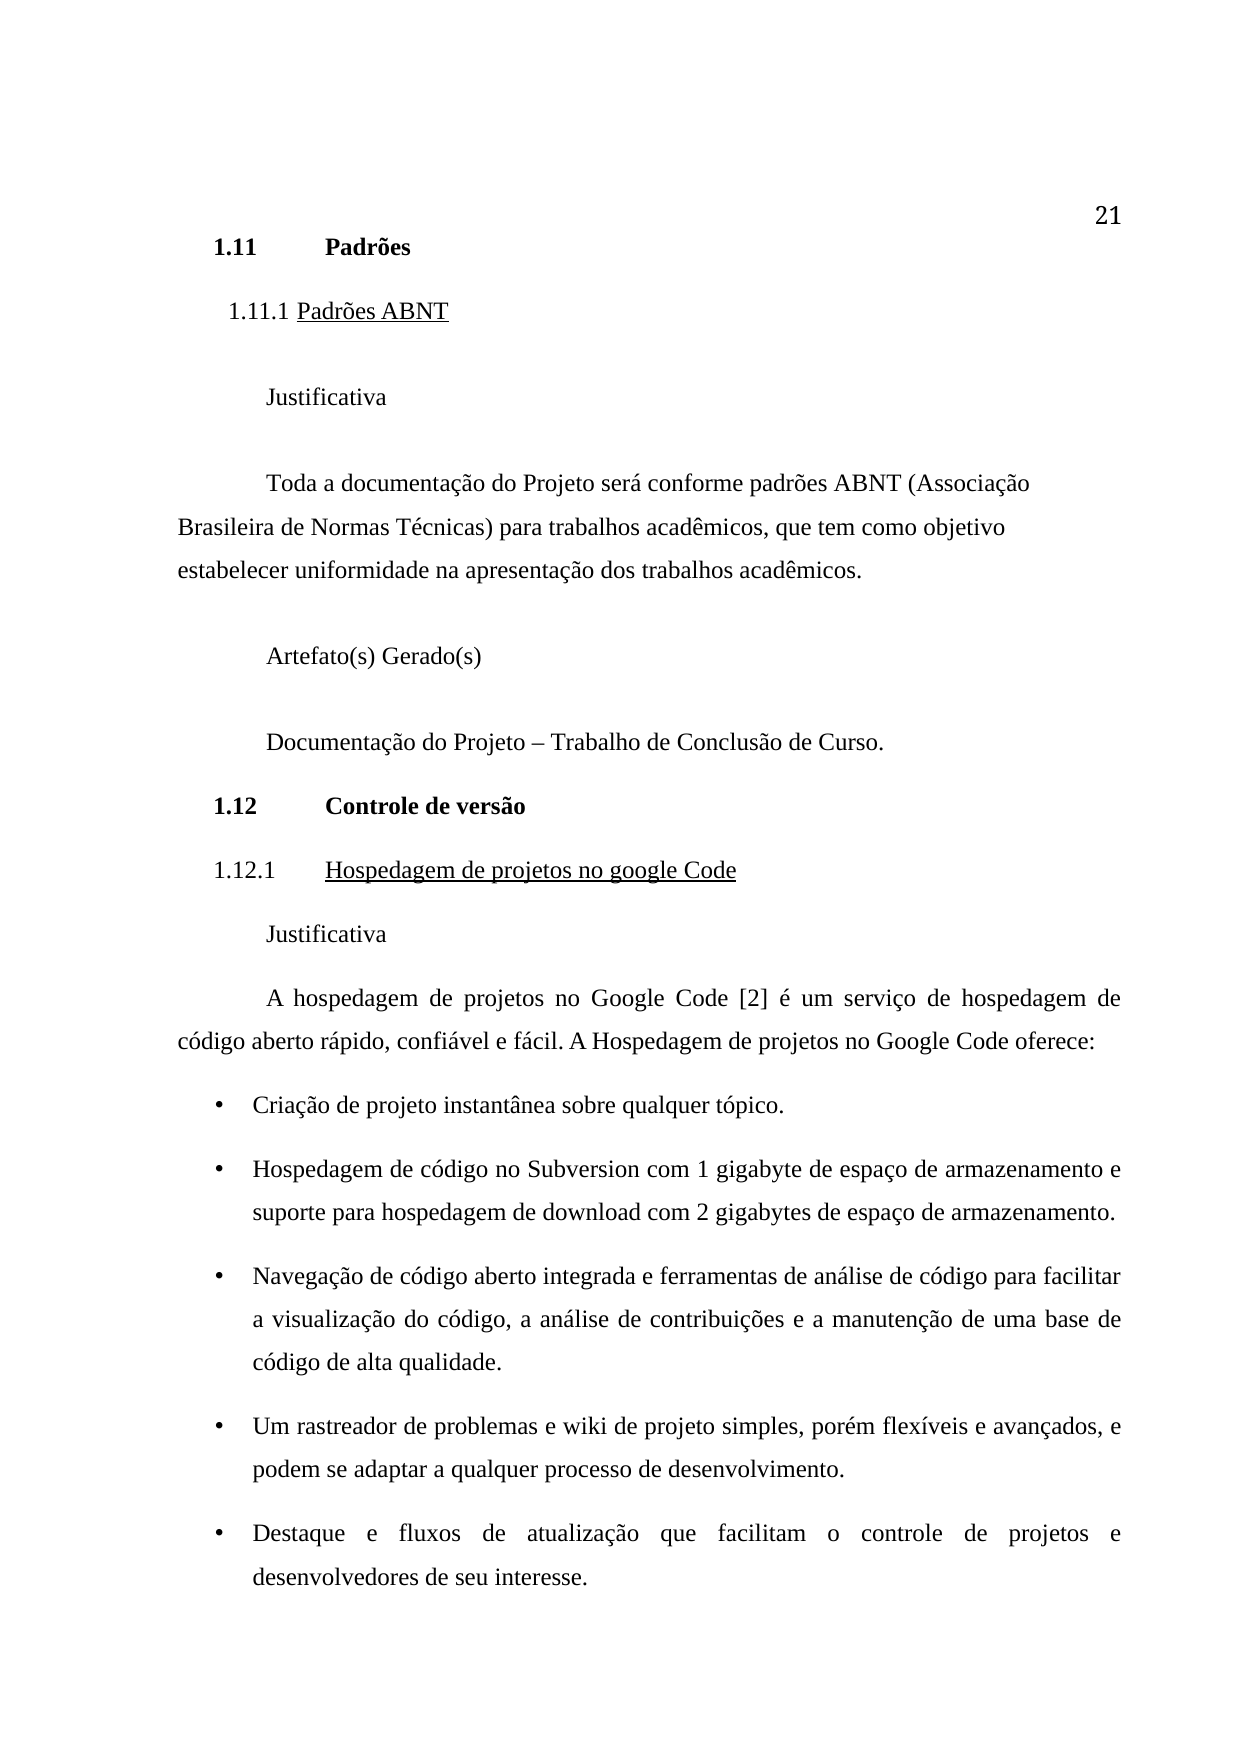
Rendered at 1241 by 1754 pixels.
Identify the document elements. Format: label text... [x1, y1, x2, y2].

list Um rastreador de problemas e wiki de projeto simples, porém flexíveis e avançados, e podem se adaptar a qualquer processo de desenvolvimento. [215, 1411, 1122, 1483]
text Justificativa [177, 919, 1122, 948]
list Hospedagem de código no Subversion com 1 gigabyte de espaço de armazenamento e suporte para hospedagem de download com 2 gigabytes de espaço de armazenamento. [215, 1154, 1122, 1226]
subtitle Padrões [207, 232, 1122, 261]
list Criação de projeto instantânea sobre qualquer tópico. [215, 1090, 1122, 1119]
subtitle Controle de versão [207, 791, 1122, 820]
subtitle Padrões ABNT [222, 296, 1122, 325]
text Toda a documentação do Projeto será conforme padrões ABNT (Associação Brasileira de Normas Técnicas) para trabalhos acadêmicos, que tem como objetivo estabelecer uniformidade na apresentação dos trabalhos acadêmicos. [177, 468, 1122, 583]
text Documentação do Projeto – Trabalho de Conclusão de Curso. [177, 727, 1122, 756]
subtitle Hospedagem de projetos no google Code [207, 855, 1122, 884]
list Navegação de código aberto integrada e ferramentas de análise de código para facilitar a visualização do código, a análise de contribuições e a manutenção de uma base de código de alta qualidade. [215, 1261, 1122, 1376]
text Justificativa [177, 382, 1122, 411]
text Artefato(s) Gerado(s) [177, 641, 1122, 670]
text A hospedagem de projetos no Google Code [2] é um serviço de hospedagem de código aberto rápido, confiável e fácil. A Hospedagem de projetos no Google Code oferece: [177, 983, 1122, 1055]
list Destaque e fluxos de atualização que facilitam o controle de projetos e desenvolvedores de seu interesse. [215, 1518, 1122, 1590]
